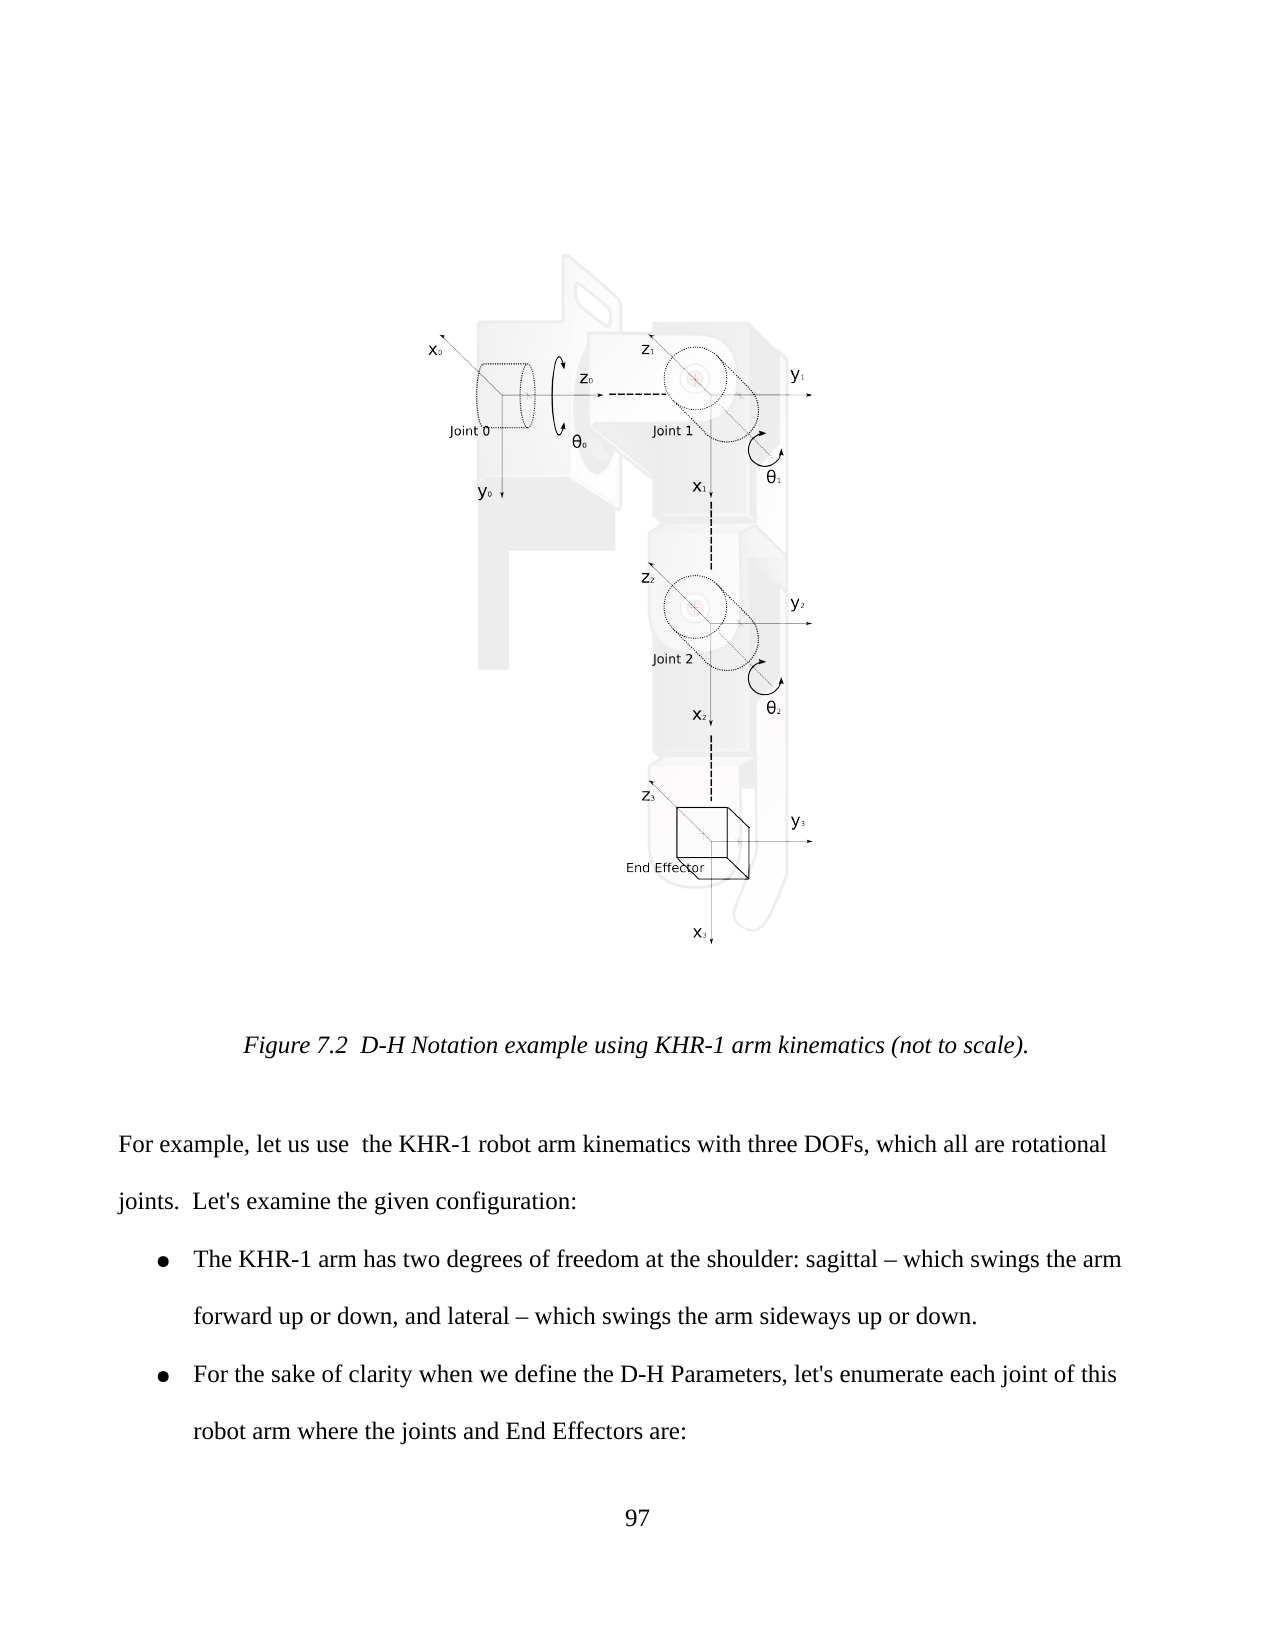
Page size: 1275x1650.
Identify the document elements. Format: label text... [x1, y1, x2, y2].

list The KHR-1 arm has two degrees of freedom at the shoulder: sagittal – which swings the arm forward up or down, and lateral – which swings the arm sideways up or down. [156, 1244, 1157, 1330]
picture [428, 233, 847, 1031]
list For the sake of clarity when we define the D-H Parameters, let's enumerate each joint of this robot arm where the joints and End Effectors are: [156, 1359, 1157, 1445]
text For example, let us use the KHR-1 robot arm kinematics with three DOFs, which all are rotational joints. Let's examine the given configuration: [118, 1129, 1157, 1215]
text Figure 7.2 D-H Notation example using KHR-1 arm kinematics (not to scale). [118, 1031, 1157, 1059]
